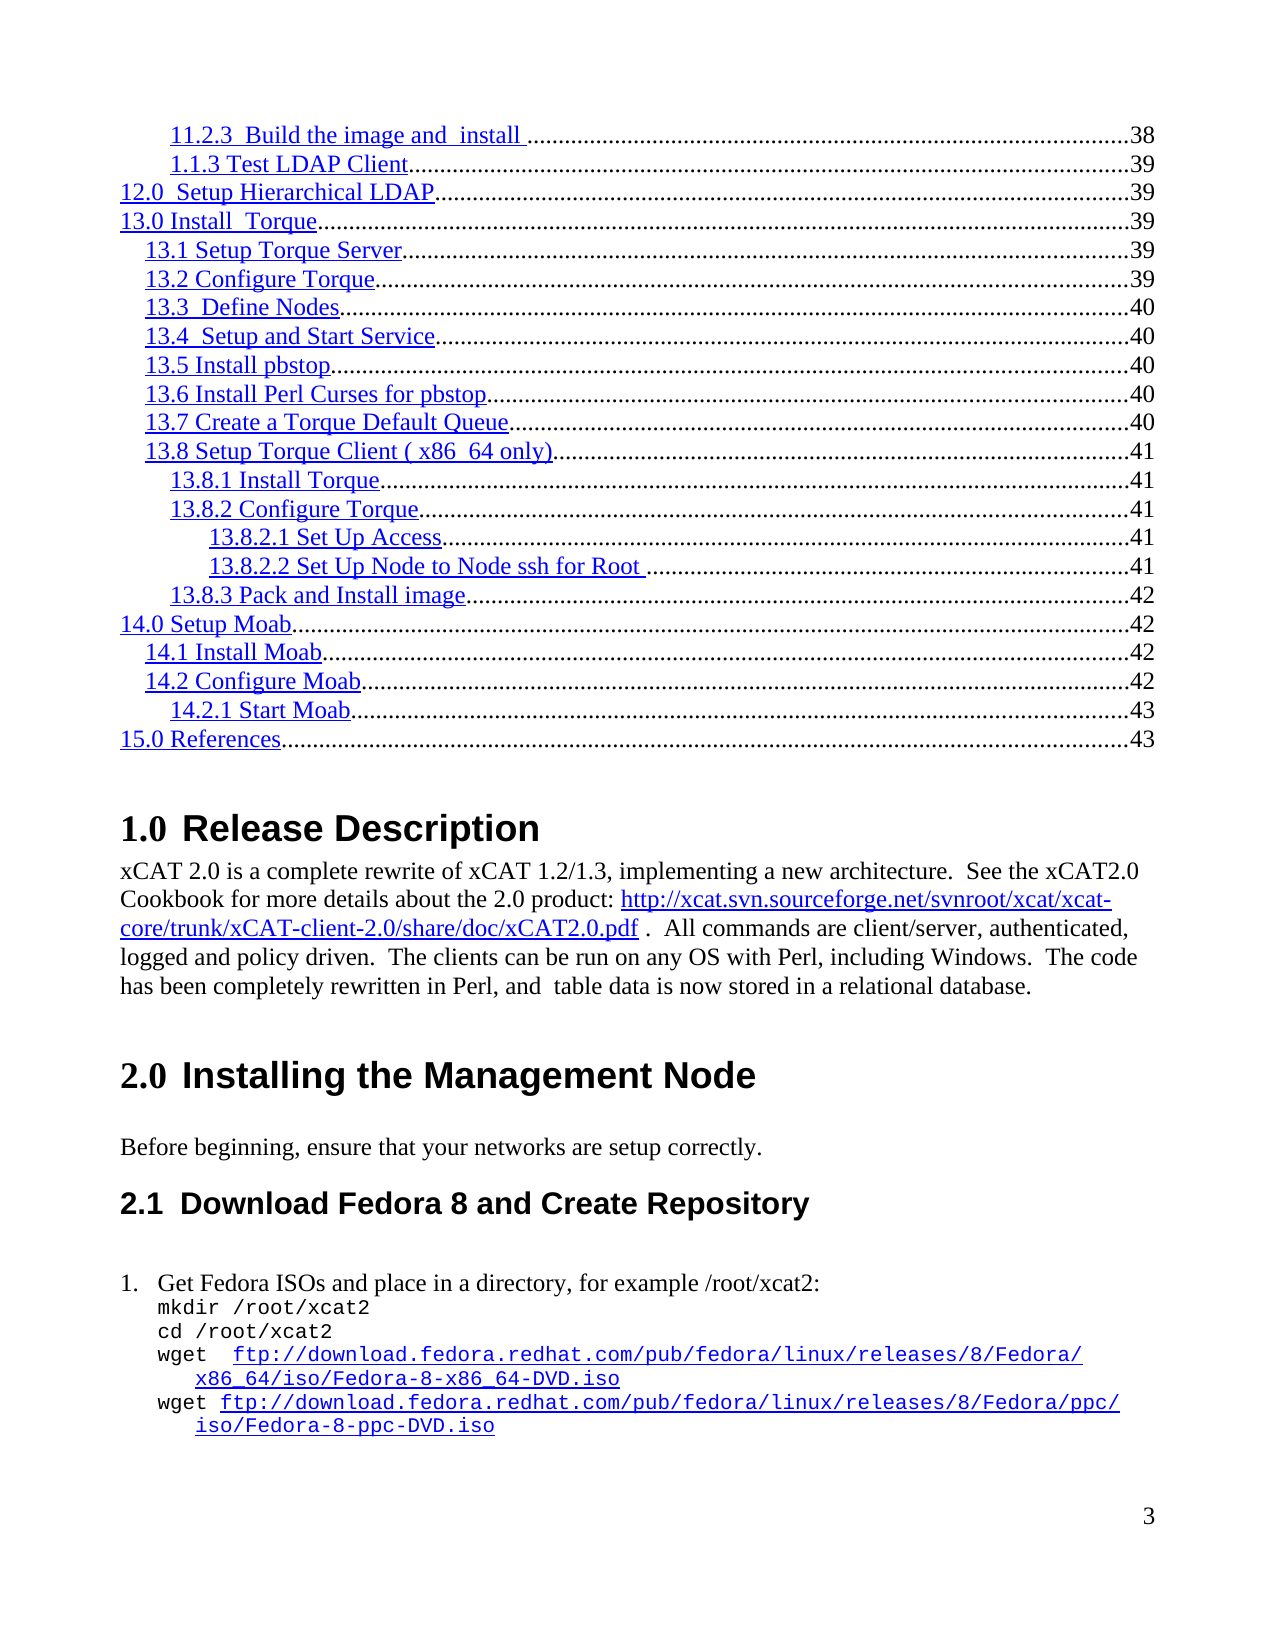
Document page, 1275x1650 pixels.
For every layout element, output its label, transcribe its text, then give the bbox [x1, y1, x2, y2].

text mkdir /root/xcat2 [157, 1297, 1155, 1321]
text 13.8.2.1 Set Up Access 41 [208, 522, 1155, 551]
text 14.2.1 Start Moab 43 [170, 695, 1155, 724]
text 13.8.1 Install Torque 41 [170, 465, 1155, 494]
text 11.2.3 Build the image and install 38 [170, 120, 1155, 149]
text Before beginning, ensure that your networks are setup correctly. [120, 1132, 1155, 1160]
text wget ftp://download.fedora.redhat.com/pub/fedora/linux/releases/8/Fedora/ppc/iso/Fedora-8-ppc-DVD.iso [157, 1392, 1155, 1439]
text 13.7 Create a Torque Default Queue 40 [145, 407, 1155, 436]
text 13.6 Install Perl Curses for pbstop 40 [145, 379, 1155, 407]
text 14.2 Configure Moab 42 [145, 666, 1155, 695]
text 15.0 References 43 [120, 724, 1155, 752]
text 13.2 Configure Torque 39 [145, 264, 1155, 292]
text 13.8.2.2 Set Up Node to Node ssh for Root 41 [208, 551, 1155, 580]
text 14.1 Install Moab 42 [145, 637, 1155, 666]
text 12.0 Setup Hierarchical LDAP 39 [120, 177, 1155, 206]
subtitle Installing the Management Node [120, 1053, 1155, 1097]
text xCAT 2.0 is a complete rewrite of xCAT 1.2/1.3, implementing a new architecture. See the xCAT2.0 Cookbook for more details about the 2.0 product: http://xcat.svn.sourceforge.net/svnroot/xcat/xcat-core/trunk/xCAT-client-2.0/share/doc/xCAT2.0.pdf . All commands are client/server, authenticated, logged and policy driven. The clients can be run on any OS with Perl, including Windows. The code has been completely rewritten in Perl, and table data is now stored in a relational database. [120, 856, 1155, 999]
text cd /root/xcat2 [157, 1321, 1155, 1344]
list Get Fedora ISOs and place in a directory, for example /root/xcat2: [120, 1268, 1155, 1297]
subtitle Download Fedora 8 and Create Repository [120, 1185, 1155, 1221]
text wget ftp://download.fedora.redhat.com/pub/fedora/linux/releases/8/Fedora/x86_64/iso/Fedora-8-x86_64-DVD.iso [157, 1344, 1155, 1392]
text 14.0 Setup Moab 42 [120, 609, 1155, 637]
text 13.3 Define Nodes 40 [145, 292, 1155, 321]
text 13.8.2 Configure Torque 41 [170, 494, 1155, 522]
text 1.1.3 Test LDAP Client 39 [170, 149, 1155, 177]
text 13.0 Install Torque 39 [120, 206, 1155, 235]
text 13.8.3 Pack and Install image 42 [170, 580, 1155, 609]
subtitle Release Description [120, 806, 1155, 849]
text 13.8 Setup Torque Client ( x86_64 only) 41 [145, 436, 1155, 465]
text 13.5 Install pbstop 40 [145, 350, 1155, 379]
text 13.1 Setup Torque Server 39 [145, 235, 1155, 264]
text 13.4 Setup and Start Service 40 [145, 321, 1155, 350]
